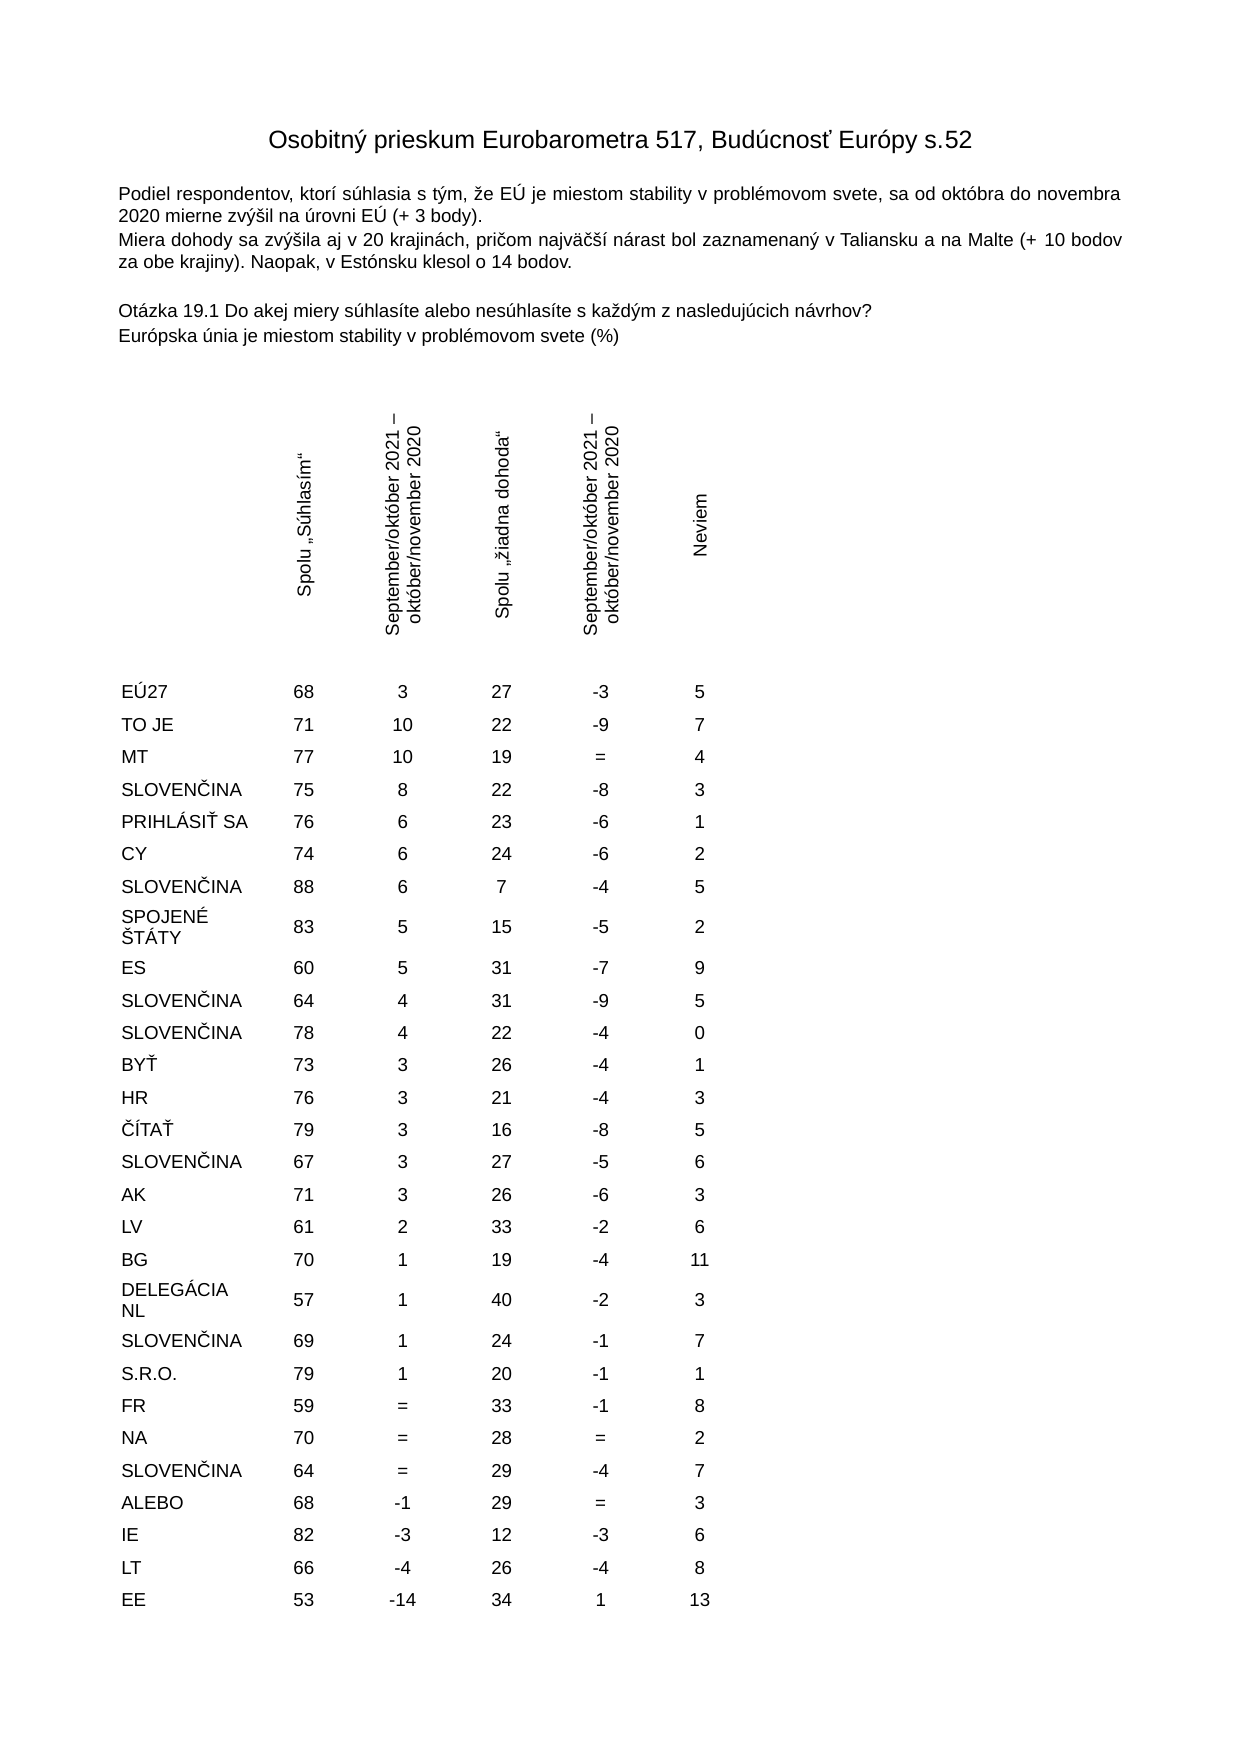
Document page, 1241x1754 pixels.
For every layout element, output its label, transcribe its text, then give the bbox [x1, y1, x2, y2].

table_cell 67 [257, 1146, 350, 1178]
table_cell -9 [548, 984, 653, 1016]
text Miera dohody sa zvýšila aj v 20 krajinách, pričom najväčší nárast bol zaznamenaný v Taliansku a na Malte (+ 10 bodov za obe krajiny). Naopak, v Estónsku klesol o 14 bodov. [118, 229, 1122, 272]
table_cell 26 [455, 1178, 548, 1211]
table_cell = [548, 1486, 653, 1519]
table_cell -14 [350, 1584, 455, 1616]
table_cell 1 [350, 1243, 455, 1276]
table_cell -8 [548, 1114, 653, 1146]
table_cell SLOVENČINA [118, 870, 257, 903]
text Podiel respondentov, ktorí súhlasia s tým, že EÚ je miestom stability v problémovom svete, sa od októbra do novembra 2020 mierne zvýšil na úrovni EÚ (+ 3 body). [118, 183, 1122, 226]
table_cell 1 [548, 1584, 653, 1616]
table_cell 3 [653, 1081, 746, 1113]
table_cell 20 [455, 1357, 548, 1389]
table_cell -4 [548, 1081, 653, 1113]
text Otázka 19.1 Do akej miery súhlasíte alebo nesúhlasíte s každým z nasledujúcich návrhov? [118, 300, 1122, 322]
table_cell 79 [257, 1357, 350, 1389]
table_cell -4 [350, 1551, 455, 1584]
table_cell 70 [257, 1422, 350, 1454]
table_cell -4 [548, 1016, 653, 1049]
table_cell 83 [257, 903, 350, 952]
table_cell 11 [653, 1243, 746, 1276]
table_cell = [548, 741, 653, 773]
table_cell -1 [548, 1389, 653, 1422]
table_cell ČÍTAŤ [118, 1114, 257, 1146]
table_cell 77 [257, 741, 350, 773]
table_cell SLOVENČINA [118, 984, 257, 1016]
table_cell BYŤ [118, 1049, 257, 1081]
table_header September/október 2021 – október/november 2020 [350, 375, 455, 676]
table_cell 22 [455, 1016, 548, 1049]
table_cell FR [118, 1389, 257, 1422]
table_cell 2 [653, 903, 746, 952]
table_cell SLOVENČINA [118, 1146, 257, 1178]
table_cell 5 [350, 952, 455, 984]
table_cell 2 [350, 1211, 455, 1243]
table_cell 19 [455, 741, 548, 773]
table_header Spolu „žiadna dohoda“ [455, 375, 548, 676]
table_cell 69 [257, 1325, 350, 1357]
table_cell 64 [257, 984, 350, 1016]
table_cell TO JE [118, 708, 257, 741]
table_cell -8 [548, 773, 653, 805]
table_cell 16 [455, 1114, 548, 1146]
table_cell -5 [548, 1146, 653, 1178]
table_cell 23 [455, 805, 548, 838]
table_cell 7 [653, 708, 746, 741]
table_cell 10 [350, 708, 455, 741]
table_cell NA [118, 1422, 257, 1454]
table_cell -6 [548, 1178, 653, 1211]
table_cell -1 [548, 1325, 653, 1357]
table_cell 3 [350, 1114, 455, 1146]
table_cell 53 [257, 1584, 350, 1616]
table_cell DELEGÁCIA NL [118, 1276, 257, 1324]
table_cell 33 [455, 1211, 548, 1243]
table_header [118, 375, 257, 676]
table_cell 6 [350, 870, 455, 903]
table_cell S.R.O. [118, 1357, 257, 1389]
table_cell -4 [548, 1049, 653, 1081]
table_cell BG [118, 1243, 257, 1276]
table_cell -6 [548, 838, 653, 870]
table_cell = [350, 1389, 455, 1422]
table_cell 6 [653, 1211, 746, 1243]
table_cell 5 [350, 903, 455, 952]
table_cell 3 [653, 1276, 746, 1324]
table_cell -5 [548, 903, 653, 952]
table_cell MT [118, 741, 257, 773]
table_cell CY [118, 838, 257, 870]
table_cell 29 [455, 1454, 548, 1486]
table_cell 3 [653, 773, 746, 805]
table_cell 60 [257, 952, 350, 984]
table_cell 2 [653, 838, 746, 870]
table_cell EE [118, 1584, 257, 1616]
table_cell 6 [350, 805, 455, 838]
table_cell 22 [455, 708, 548, 741]
table_cell 1 [653, 805, 746, 838]
text Európska únia je miestom stability v problémovom svete (%) [118, 325, 1122, 347]
table_cell 8 [653, 1389, 746, 1422]
table_cell 7 [455, 870, 548, 903]
table_cell SLOVENČINA [118, 1016, 257, 1049]
table_cell 22 [455, 773, 548, 805]
table_cell 6 [653, 1146, 746, 1178]
table_cell 3 [350, 1081, 455, 1113]
table_header Spolu „Súhlasím“ [257, 375, 350, 676]
table_cell 1 [350, 1276, 455, 1324]
table_cell 8 [653, 1551, 746, 1584]
table_cell IE [118, 1519, 257, 1551]
table_cell 4 [350, 1016, 455, 1049]
table_cell -4 [548, 1454, 653, 1486]
table_cell 12 [455, 1519, 548, 1551]
table_cell 2 [653, 1422, 746, 1454]
table_cell -4 [548, 870, 653, 903]
table_cell 7 [653, 1454, 746, 1486]
table_cell 57 [257, 1276, 350, 1324]
table_cell ES [118, 952, 257, 984]
table_cell 59 [257, 1389, 350, 1422]
table_cell 68 [257, 1486, 350, 1519]
table_cell -1 [548, 1357, 653, 1389]
table_cell 73 [257, 1049, 350, 1081]
table_cell 5 [653, 984, 746, 1016]
table_cell 71 [257, 708, 350, 741]
table_cell 3 [653, 1178, 746, 1211]
table_cell LT [118, 1551, 257, 1584]
table_cell -7 [548, 952, 653, 984]
table_cell LV [118, 1211, 257, 1243]
table_cell -3 [548, 1519, 653, 1551]
table_cell 82 [257, 1519, 350, 1551]
table_cell 68 [257, 676, 350, 708]
table_cell 29 [455, 1486, 548, 1519]
table_cell AK [118, 1178, 257, 1211]
table_cell 61 [257, 1211, 350, 1243]
table_cell -9 [548, 708, 653, 741]
table_cell 13 [653, 1584, 746, 1616]
table_cell 75 [257, 773, 350, 805]
table_cell 33 [455, 1389, 548, 1422]
table_cell 34 [455, 1584, 548, 1616]
table_cell 66 [257, 1551, 350, 1584]
table_cell 71 [257, 1178, 350, 1211]
table_cell 27 [455, 1146, 548, 1178]
table_cell SPOJENÉ ŠTÁTY [118, 903, 257, 952]
table_cell 78 [257, 1016, 350, 1049]
table_cell 9 [653, 952, 746, 984]
table_cell 3 [653, 1486, 746, 1519]
table_cell 74 [257, 838, 350, 870]
table_cell -3 [548, 676, 653, 708]
table_cell 76 [257, 1081, 350, 1113]
table_cell 15 [455, 903, 548, 952]
table_cell 26 [455, 1551, 548, 1584]
table_cell 24 [455, 838, 548, 870]
table_cell 31 [455, 984, 548, 1016]
table_cell 40 [455, 1276, 548, 1324]
table_cell PRIHLÁSIŤ SA [118, 805, 257, 838]
table_cell 64 [257, 1454, 350, 1486]
table_cell 8 [350, 773, 455, 805]
table_cell 5 [653, 1114, 746, 1146]
table_cell 24 [455, 1325, 548, 1357]
table_cell -2 [548, 1211, 653, 1243]
table_cell 28 [455, 1422, 548, 1454]
table_cell 5 [653, 870, 746, 903]
table_cell 21 [455, 1081, 548, 1113]
table_cell = [350, 1454, 455, 1486]
table_cell 3 [350, 1049, 455, 1081]
table_cell 4 [350, 984, 455, 1016]
table_cell = [350, 1422, 455, 1454]
table_cell 1 [653, 1357, 746, 1389]
table_cell 76 [257, 805, 350, 838]
table_cell -1 [350, 1486, 455, 1519]
table_cell 10 [350, 741, 455, 773]
table_cell 5 [653, 676, 746, 708]
table_cell = [548, 1422, 653, 1454]
table_cell 7 [653, 1325, 746, 1357]
table_cell SLOVENČINA [118, 1454, 257, 1486]
table_cell -4 [548, 1243, 653, 1276]
table_cell 79 [257, 1114, 350, 1146]
table_cell -3 [350, 1519, 455, 1551]
table_cell 0 [653, 1016, 746, 1049]
table_cell EÚ27 [118, 676, 257, 708]
table_cell SLOVENČINA [118, 1325, 257, 1357]
table_cell HR [118, 1081, 257, 1113]
table_cell 31 [455, 952, 548, 984]
table_cell ALEBO [118, 1486, 257, 1519]
table_cell 1 [350, 1325, 455, 1357]
table_cell 6 [350, 838, 455, 870]
table_cell 1 [350, 1357, 455, 1389]
table_cell -4 [548, 1551, 653, 1584]
table_header September/október 2021 – október/november 2020 [548, 375, 653, 676]
table_cell 6 [653, 1519, 746, 1551]
table_cell 27 [455, 676, 548, 708]
table_cell 3 [350, 1178, 455, 1211]
table_cell 3 [350, 676, 455, 708]
table_cell 70 [257, 1243, 350, 1276]
table_cell 19 [455, 1243, 548, 1276]
table_cell 3 [350, 1146, 455, 1178]
table_cell -6 [548, 805, 653, 838]
table_cell SLOVENČINA [118, 773, 257, 805]
table_cell 26 [455, 1049, 548, 1081]
table_cell 4 [653, 741, 746, 773]
table_cell -2 [548, 1276, 653, 1324]
table_cell 88 [257, 870, 350, 903]
table_header Neviem [653, 375, 746, 676]
table_cell 1 [653, 1049, 746, 1081]
